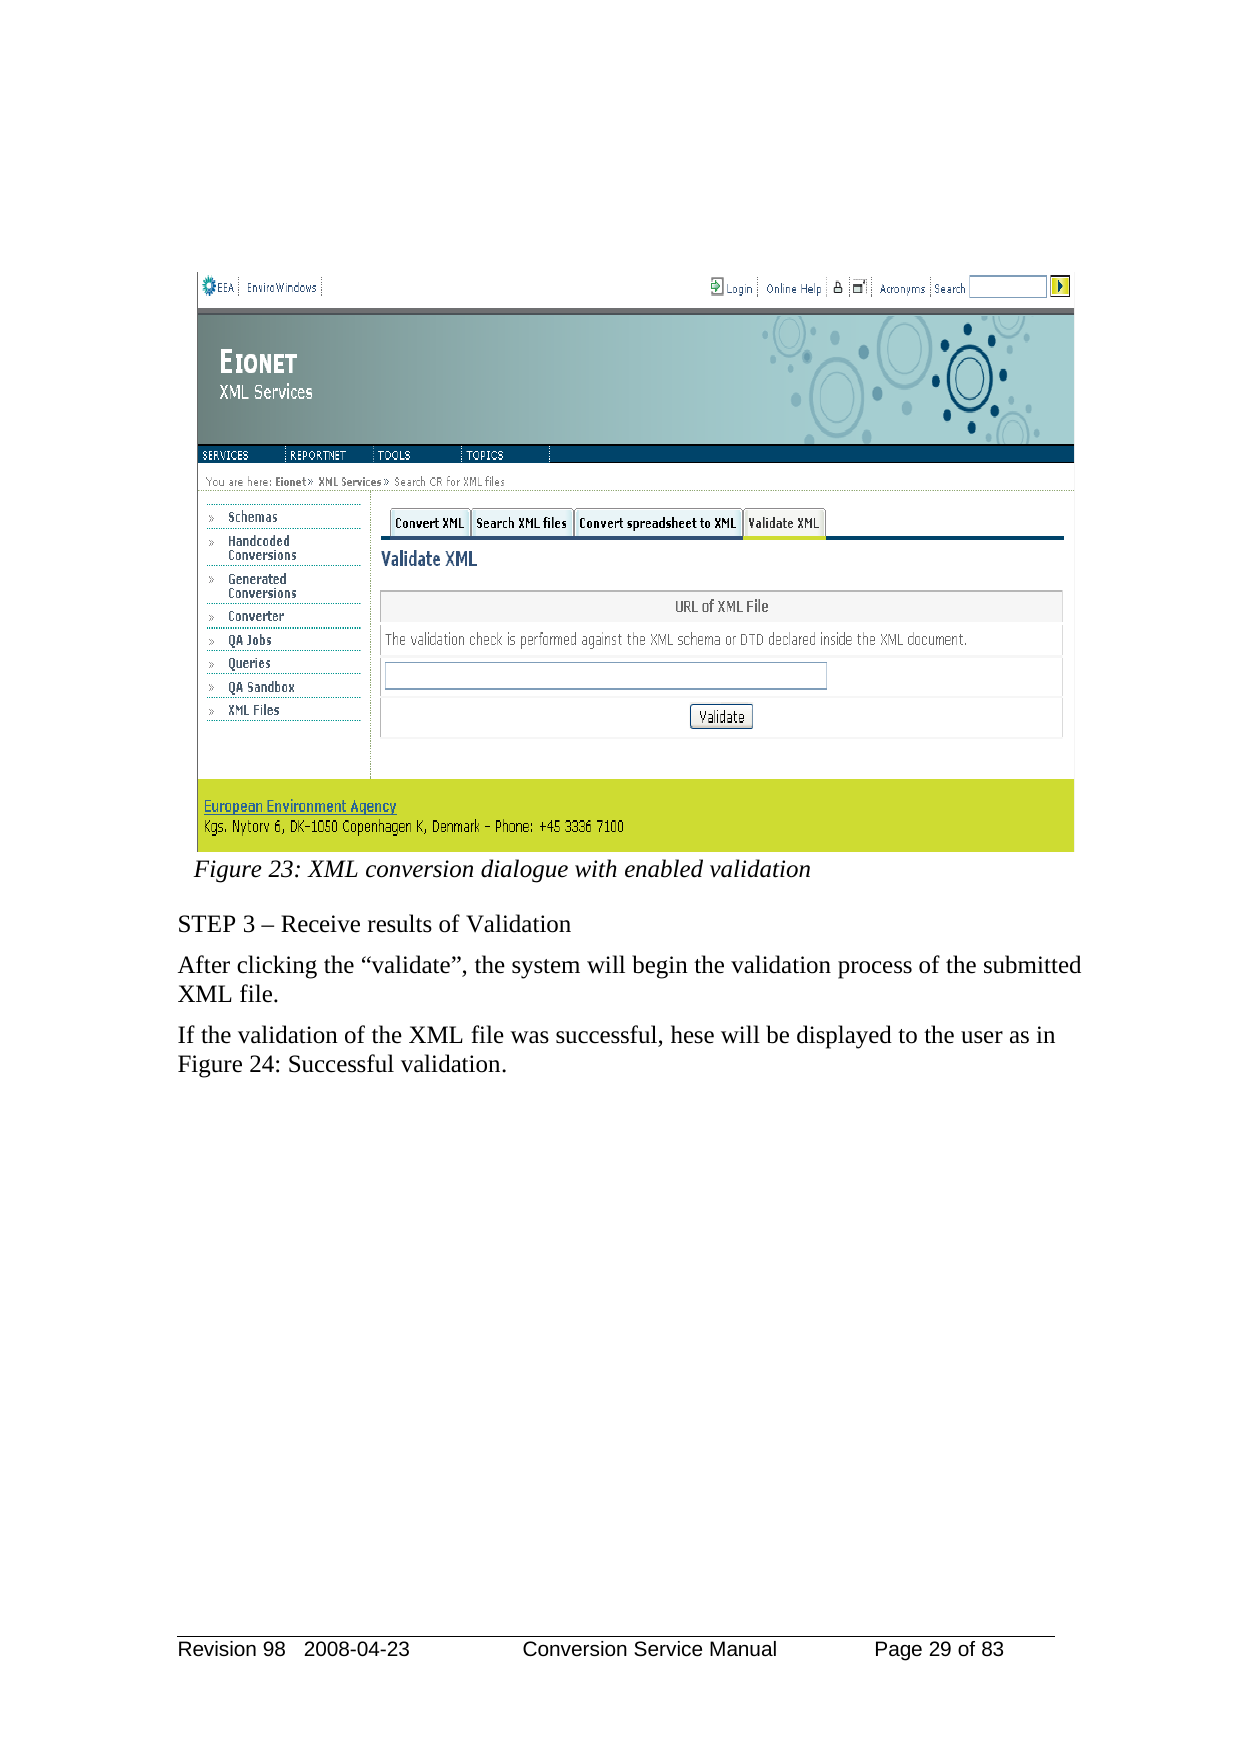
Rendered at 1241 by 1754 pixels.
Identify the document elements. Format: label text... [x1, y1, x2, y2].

text STEP 3 – Receive results of Validation [177, 909, 1092, 938]
text After clicking the “validate”, the system will begin the validation process of the submitted XML file. [177, 950, 1092, 1008]
text Figure 23: XML conversion dialogue with enabled validation [194, 854, 1074, 883]
text If the validation of the XML file was successful, hese will be displayed to the user as in Figure 24: Successful validation. [177, 1020, 1092, 1078]
